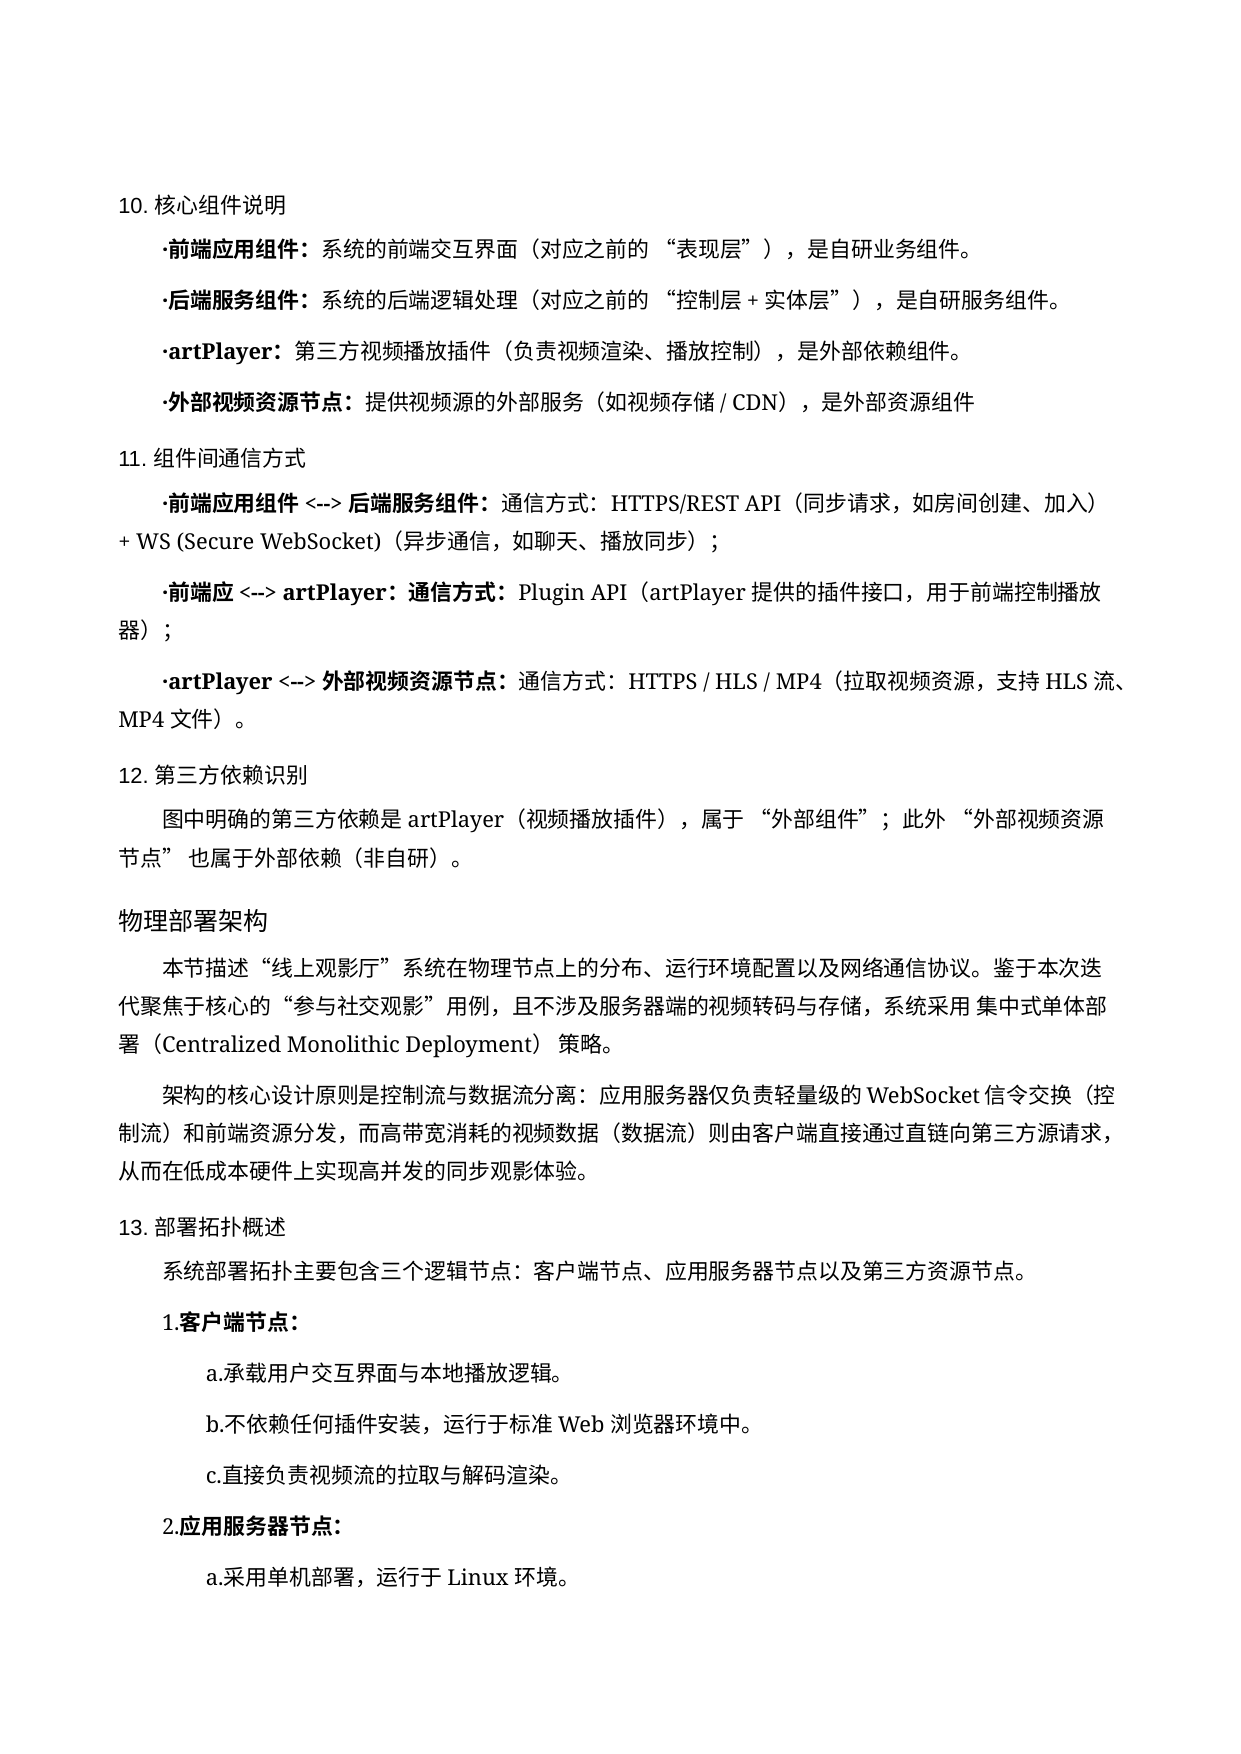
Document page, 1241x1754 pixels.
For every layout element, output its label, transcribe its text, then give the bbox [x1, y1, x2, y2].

text ·artPlayer <--> 外部视频资源节点：通信方式：HTTPS / HLS / MP4（拉取视频资源，支持 HLS 流、MP4 文件）。 [118, 664, 1122, 733]
text a.承载用户交互界面与本地播放逻辑。 [118, 1356, 1122, 1388]
text ·后端服务组件：系统的后端逻辑处理（对应之前的 “控制层 + 实体层”），是自研服务组件。 [118, 283, 1122, 315]
subtitle 核心组件说明 [118, 188, 1122, 219]
subtitle 组件间通信方式 [118, 441, 1122, 473]
text ·外部视频资源节点：提供视频源的外部服务（如视频存储 / CDN），是外部资源组件 [118, 385, 1122, 417]
text ·artPlayer：第三方视频播放插件（负责视频渲染、播放控制），是外部依赖组件。 [118, 334, 1122, 366]
text 1.客户端节点： [118, 1305, 1122, 1337]
text a.采用单机部署，运行于 Linux 环境。 [118, 1560, 1122, 1592]
text ·前端应用组件 <--> 后端服务组件：通信方式：HTTPS/REST API（同步请求，如房间创建、加入） + WS (Secure WebSocket)（异步通信，如聊天、播放同步）； [118, 486, 1122, 556]
text ·前端应 <--> artPlayer：通信方式：Plugin API（artPlayer 提供的插件接口，用于前端控制播放器）； [118, 575, 1122, 644]
subtitle 部署拓扑概述 [118, 1210, 1122, 1242]
text 本节描述“线上观影厅”系统在物理节点上的分布、运行环境配置以及网络通信协议。鉴于本次迭代聚焦于核心的“参与社交观影”用例，且不涉及服务器端的视频转码与存储，系统采用 集中式单体部署（Centralized Monolithic Deployment） 策略。 [118, 951, 1122, 1059]
text 架构的核心设计原则是控制流与数据流分离：应用服务器仅负责轻量级的WebSocket信令交换（控制流）和前端资源分发，而高带宽消耗的视频数据（数据流）则由客户端直接通过直链向第三方源请求，从而在低成本硬件上实现高并发的同步观影体验。 [118, 1078, 1122, 1186]
text 系统部署拓扑主要包含三个逻辑节点：客户端节点、应用服务器节点以及第三方资源节点。 [118, 1254, 1122, 1286]
subtitle 物理部署架构 [118, 901, 1122, 937]
text 图中明确的第三方依赖是 artPlayer（视频播放插件），属于 “外部组件”；此外 “外部视频资源节点” 也属于外部依赖（非自研）。 [118, 802, 1122, 872]
text c.直接负责视频流的拉取与解码渲染。 [118, 1458, 1122, 1490]
text b.不依赖任何插件安装，运行于标准 Web 浏览器环境中。 [118, 1407, 1122, 1439]
text 2.应用服务器节点： [118, 1509, 1122, 1541]
text ·前端应用组件：系统的前端交互界面（对应之前的 “表现层”），是自研业务组件。 [118, 232, 1122, 264]
subtitle 第三方依赖识别 [118, 758, 1122, 790]
